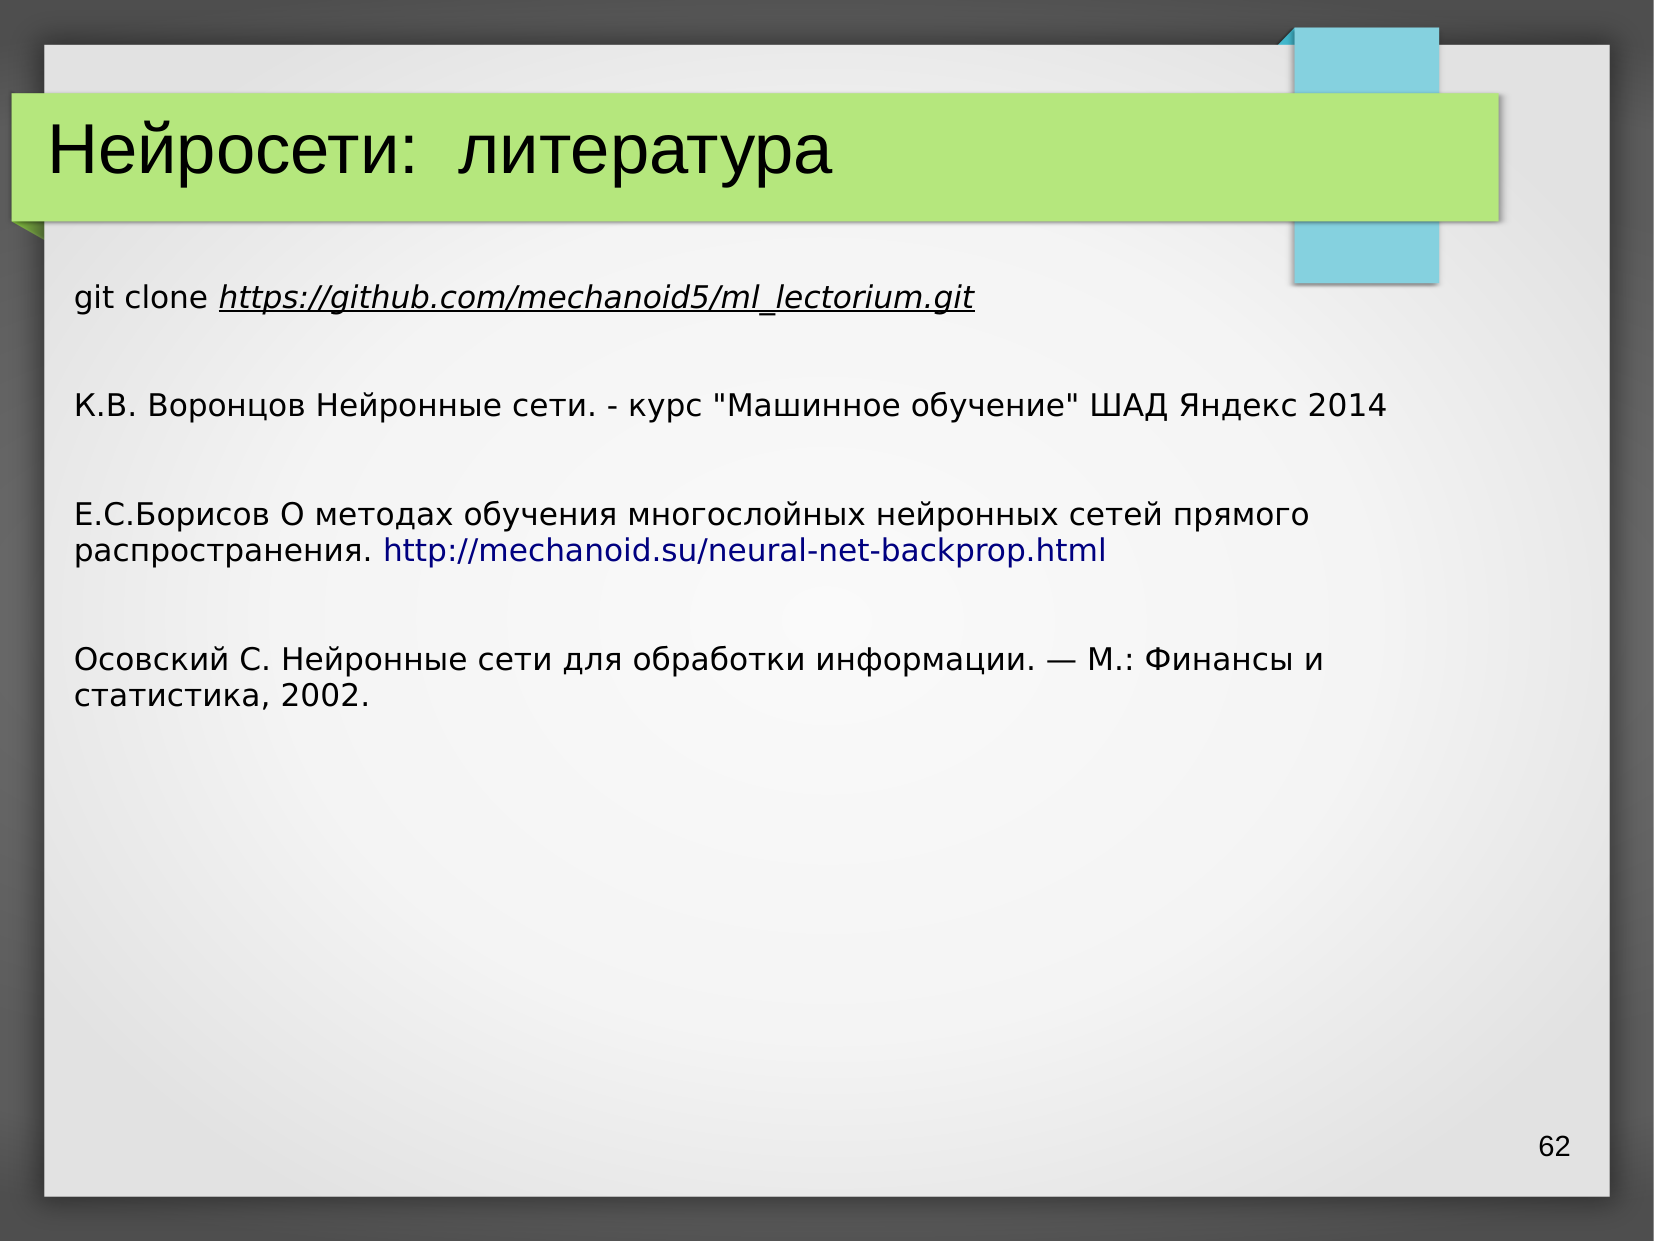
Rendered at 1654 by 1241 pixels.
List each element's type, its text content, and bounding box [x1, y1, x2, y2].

text_box git clone https://github.com/mechanoid5/ml_lectorium.git К.В. Воронцов Нейронные сети. - курс "Машинное обучение" ШАД Яндекс 2014 Е.С.Борисов О методах обучения многослойных нейронных сетей прямого распространения. http://mechanoid.su/neural-net-backprop.html Осовский С. Нейронные сети для обработки информации. — М.: Финансы и статистика, 2002. [59, 271, 1489, 831]
title Нейросети: литература [47, 96, 1536, 201]
picture [0, 0, 1654, 1241]
